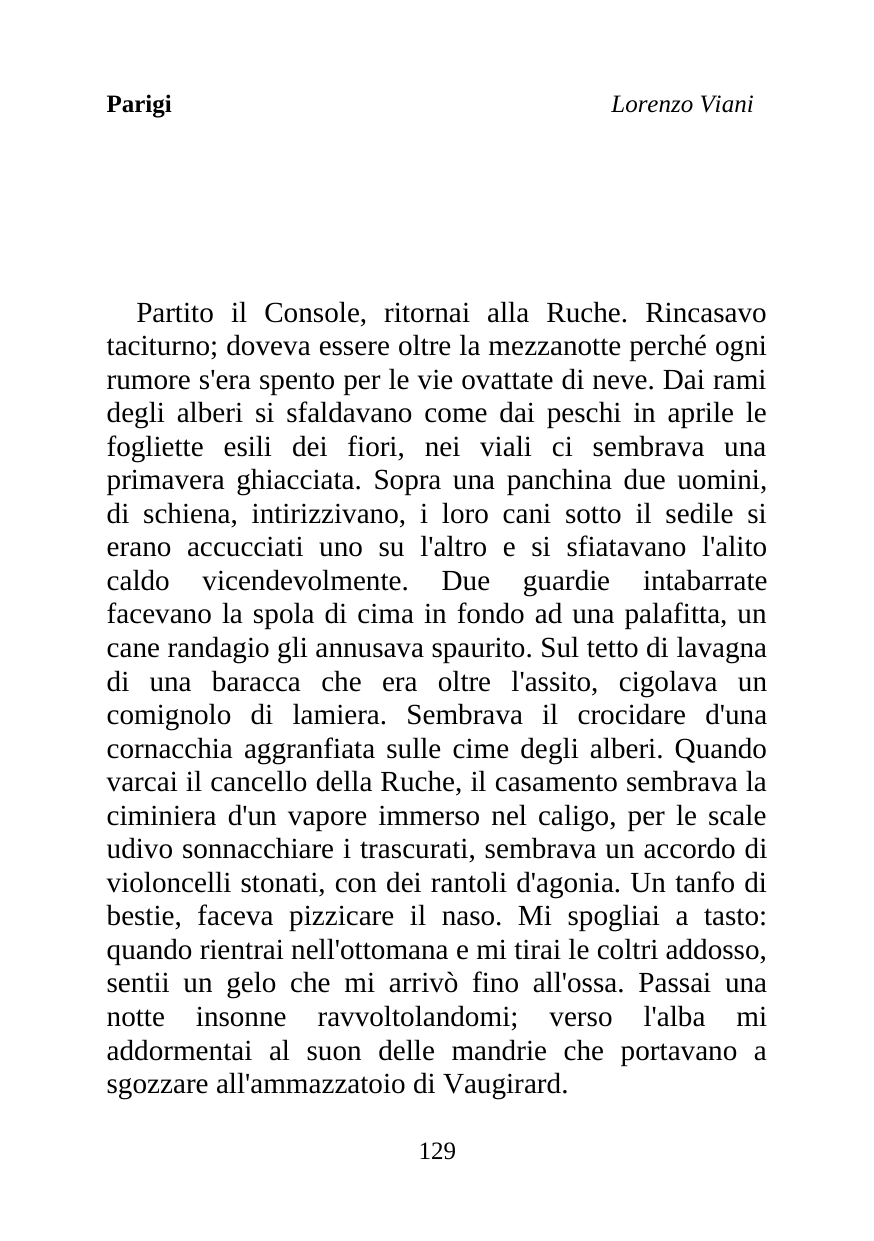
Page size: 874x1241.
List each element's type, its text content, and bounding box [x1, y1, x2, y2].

text Partito il Console, ritornai alla Ruche. Rincasavo taciturno; doveva essere oltre la mezzanotte perché ogni rumore s'era spento per le vie ovattate di neve. Dai rami degli alberi si sfaldavano come dai peschi in aprile le fogliette esili dei fiori, nei viali ci sembrava una primavera ghiacciata. Sopra una panchina due uomini, di schiena, intirizzivano, i loro cani sotto il sedile si erano accucciati uno su l'altro e si sfiatavano l'alito caldo vicendevolmente. Due guardie intabarrate facevano la spola di cima in fondo ad una palafitta, un cane randagio gli annusava spaurito. Sul tetto di lavagna di una baracca che era oltre l'assito, cigolava un comignolo di lamiera. Sembrava il crocidare d'una cornacchia aggranfiata sulle cime degli alberi. Quando varcai il cancello della Ruche, il casamento sembrava la ciminiera d'un vapore immerso nel caligo, per le scale udivo sonnacchiare i trascurati, sembrava un accordo di violoncelli stonati, con dei rantoli d'agonia. Un tanfo di bestie, faceva pizzicare il naso. Mi spogliai a tasto: quando rientrai nell'ottomana e mi tirai le coltri addosso, sentii un gelo che mi arrivò fino all'ossa. Passai una notte insonne ravvoltolandomi; verso l'alba mi addormentai al suon delle mandrie che portavano a sgozzare all'ammazzatoio di Vaugirard. [106, 295, 768, 1100]
